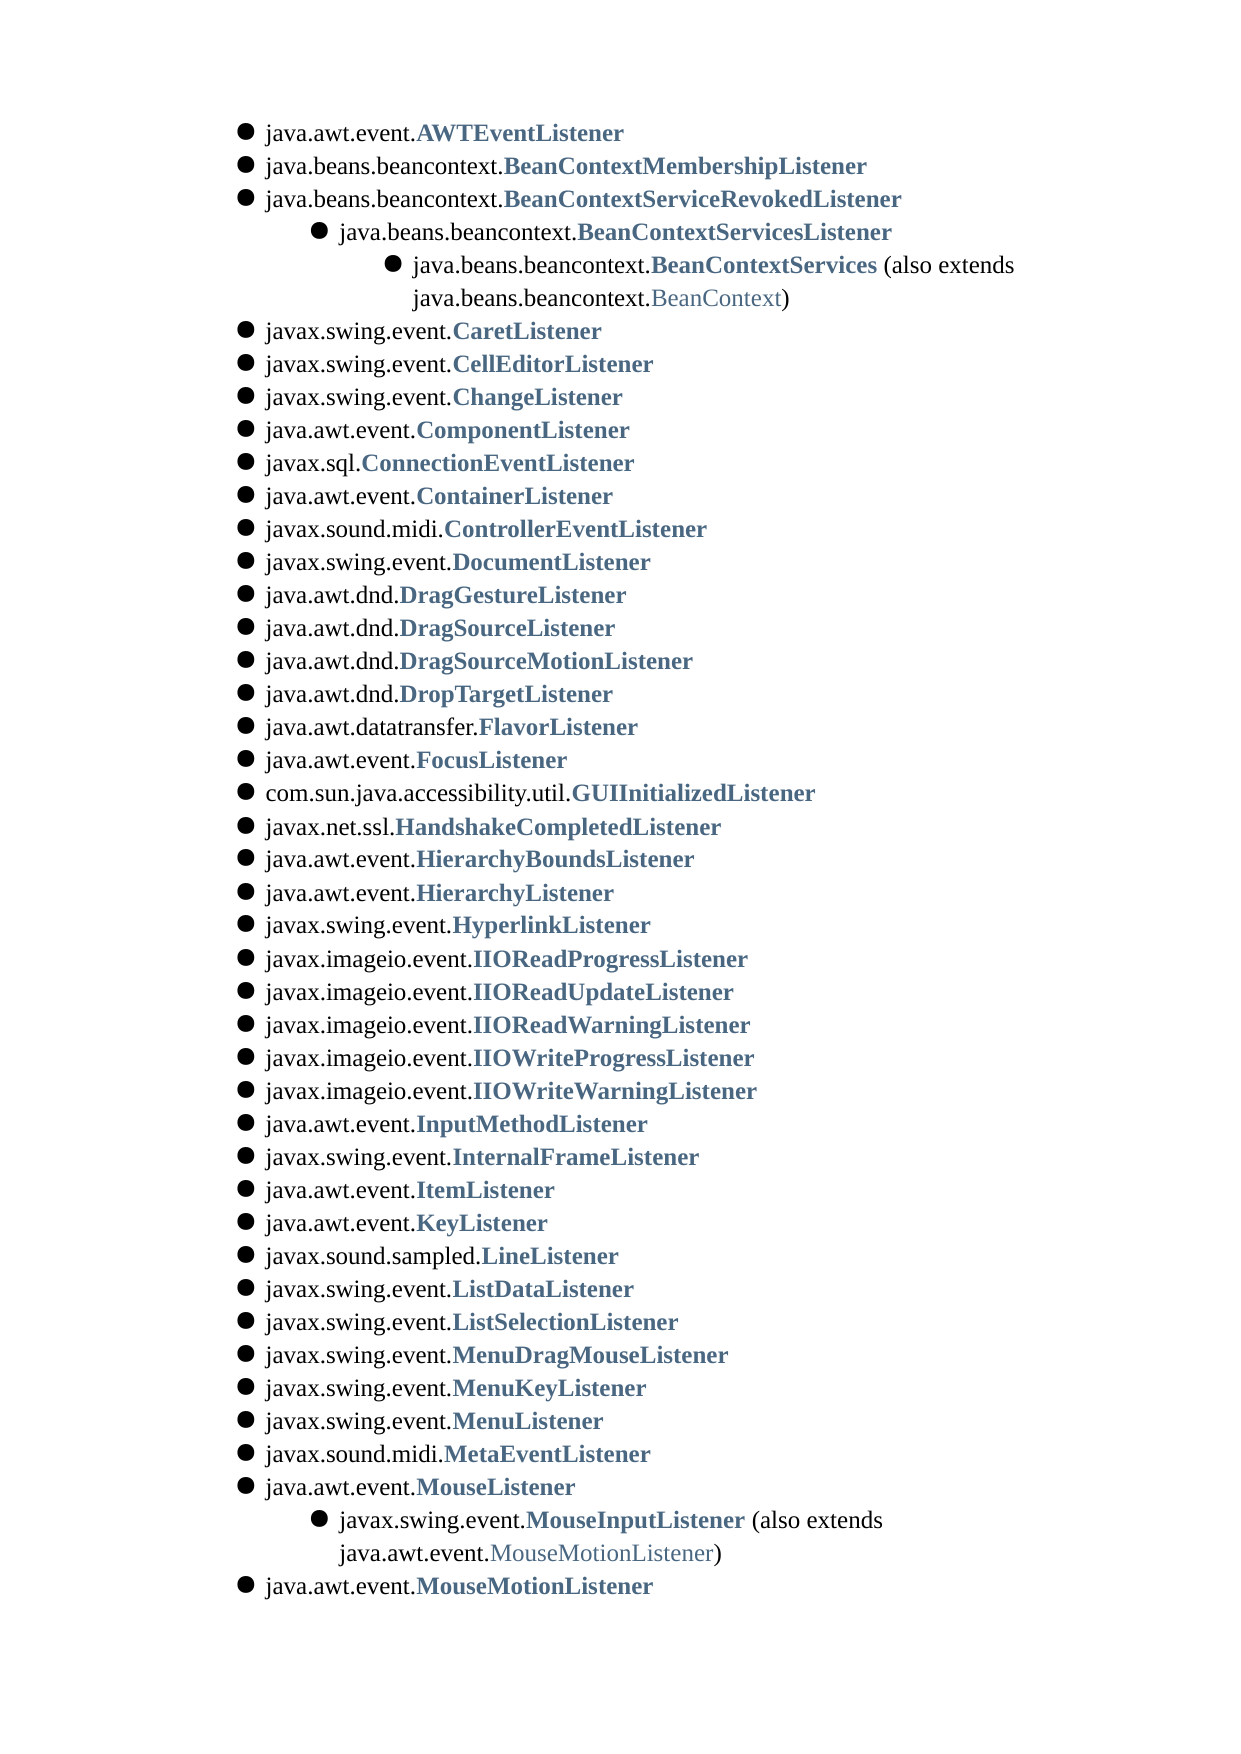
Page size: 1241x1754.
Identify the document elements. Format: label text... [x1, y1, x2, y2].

list javax.swing.event.MouseInputListener (also extends java.awt.event.MouseMotionListener) [309, 1505, 1122, 1567]
list javax.sound.midi.ControllerEventListener [236, 514, 1122, 543]
list java.beans.beancontext.BeanContextServices (also extends java.beans.beancontext.BeanContext) [383, 250, 1122, 312]
list java.awt.event.ContainerListener [236, 481, 1122, 510]
list java.awt.event.AWTEventListener [236, 118, 1122, 147]
list java.awt.dnd.DragSourceMotionListener [236, 646, 1122, 675]
list java.awt.dnd.DropTargetListener [236, 679, 1122, 708]
list java.awt.dnd.DragGestureListener [236, 580, 1122, 609]
list javax.swing.event.DocumentListener [236, 547, 1122, 576]
list java.awt.event.ItemListener [236, 1175, 1122, 1203]
list java.awt.event.HierarchyBoundsListener [236, 844, 1122, 873]
list java.beans.beancontext.BeanContextMembershipListener [236, 151, 1122, 180]
list javax.swing.event.ListDataListener [236, 1274, 1122, 1303]
list javax.imageio.event.IIOReadUpdateListener [236, 977, 1122, 1005]
list java.awt.dnd.DragSourceListener [236, 613, 1122, 642]
list javax.sql.ConnectionEventListener [236, 448, 1122, 477]
list javax.imageio.event.IIOReadWarningListener [236, 1010, 1122, 1038]
list java.awt.event.HierarchyListener [236, 878, 1122, 906]
list javax.swing.event.InternalFrameListener [236, 1142, 1122, 1171]
list java.awt.datatransfer.FlavorListener [236, 712, 1122, 741]
list java.awt.event.InputMethodListener [236, 1109, 1122, 1137]
list java.awt.event.FocusListener [236, 746, 1122, 774]
list java.awt.event.ComponentListener [236, 415, 1122, 444]
list javax.swing.event.MenuDragMouseListener [236, 1340, 1122, 1369]
list javax.imageio.event.IIOReadProgressListener [236, 944, 1122, 972]
list javax.swing.event.CaretListener [236, 316, 1122, 345]
list javax.swing.event.ChangeListener [236, 382, 1122, 411]
list javax.swing.event.MenuKeyListener [236, 1373, 1122, 1402]
list java.awt.event.MouseListener [236, 1472, 1122, 1501]
list javax.imageio.event.IIOWriteProgressListener [236, 1043, 1122, 1071]
list javax.swing.event.ListSelectionListener [236, 1307, 1122, 1336]
list java.awt.event.KeyListener [236, 1208, 1122, 1237]
list java.beans.beancontext.BeanContextServiceRevokedListener [236, 184, 1122, 213]
list javax.sound.sampled.LineListener [236, 1241, 1122, 1269]
list java.awt.event.MouseMotionListener [236, 1571, 1122, 1600]
list java.beans.beancontext.BeanContextServicesListener [309, 217, 1122, 246]
list javax.sound.midi.MetaEventListener [236, 1439, 1122, 1468]
list javax.net.ssl.HandshakeCompletedListener [236, 812, 1122, 840]
list javax.swing.event.HyperlinkListener [236, 911, 1122, 939]
list javax.imageio.event.IIOWriteWarningListener [236, 1076, 1122, 1104]
list com.sun.java.accessibility.util.GUIInitializedListener [236, 778, 1122, 807]
list javax.swing.event.CellEditorListener [236, 349, 1122, 378]
list javax.swing.event.MenuListener [236, 1406, 1122, 1435]
